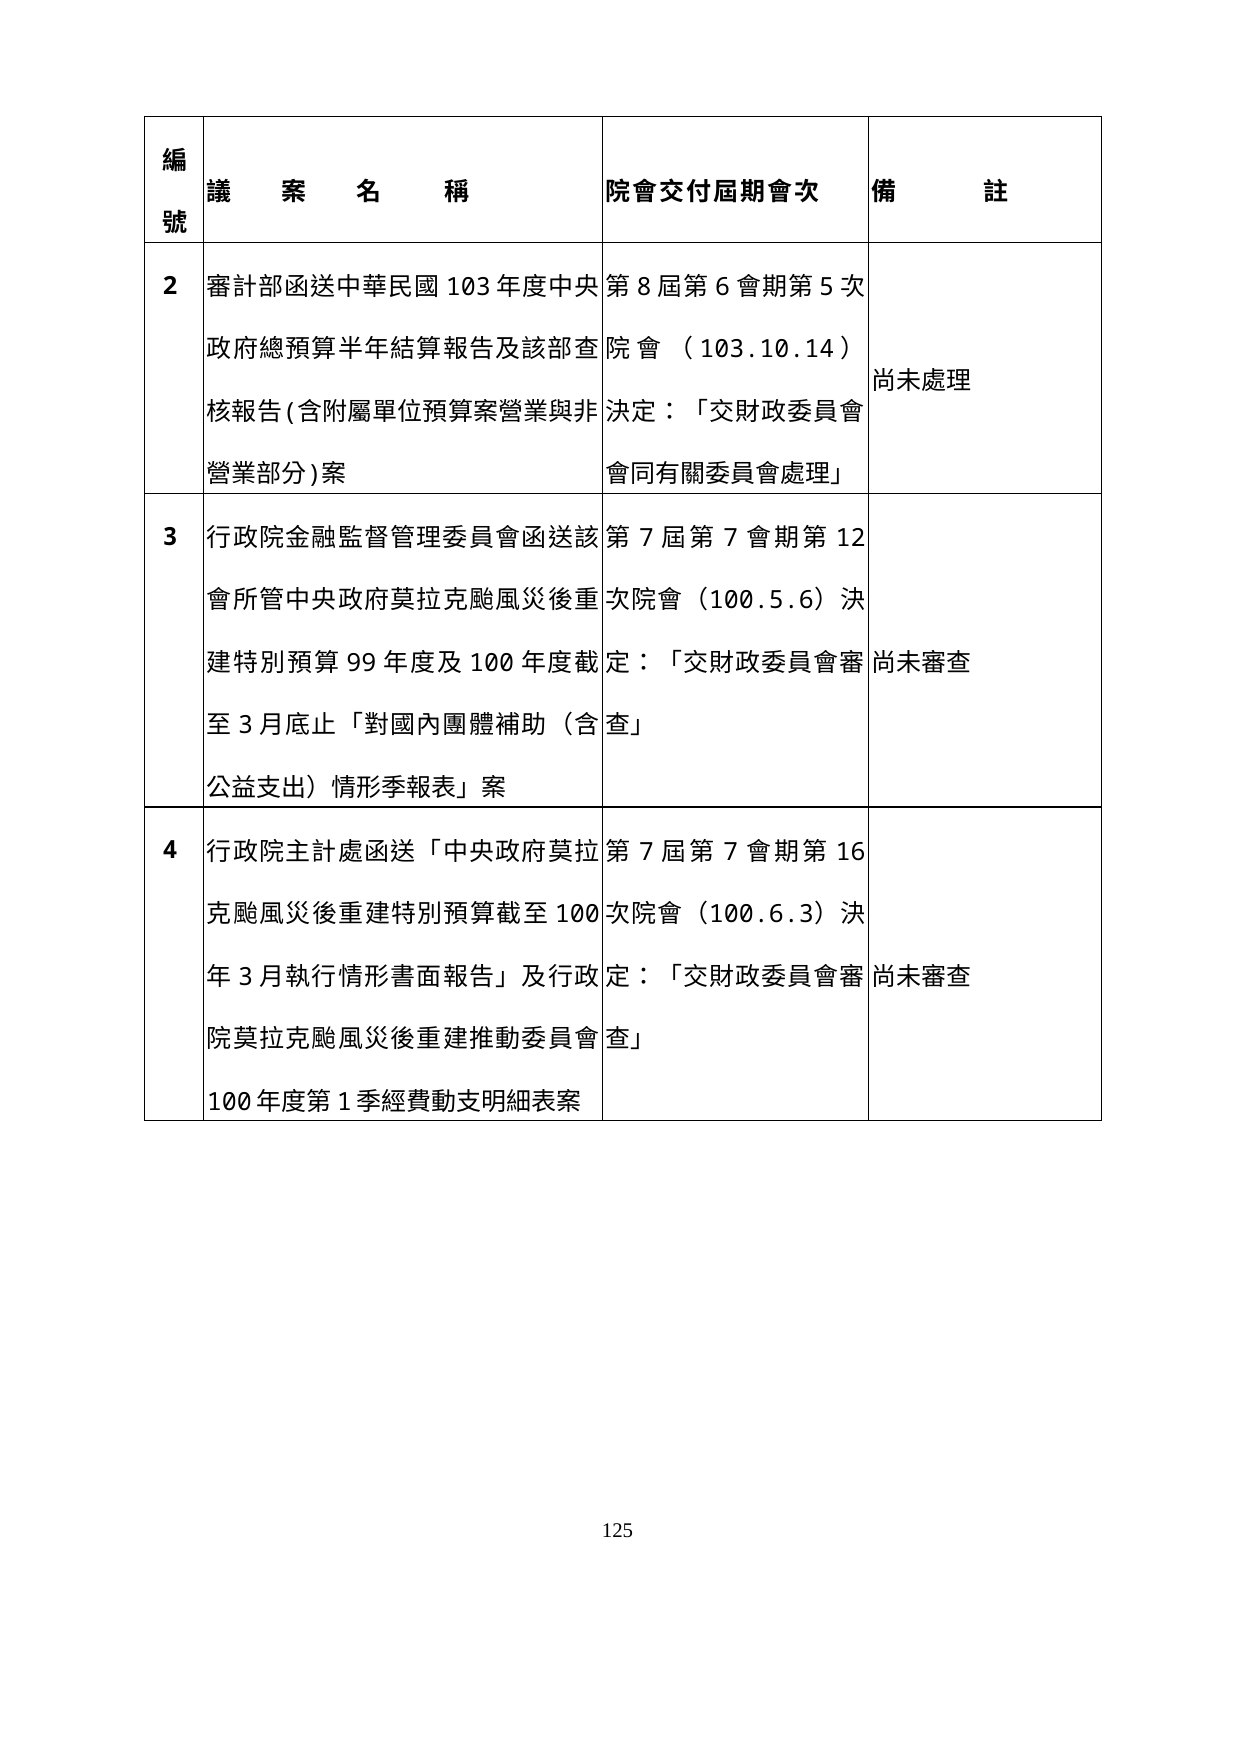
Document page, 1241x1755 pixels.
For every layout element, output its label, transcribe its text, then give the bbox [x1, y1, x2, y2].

table_cell [145, 243, 203, 493]
table_header 議 案 名 稱 [204, 117, 602, 242]
table_header 院會交付屆期會次 [603, 117, 868, 242]
table_cell 第7屆第7會期第12次院會（100.5.6）決定：「交財政委員會審查」 [603, 494, 868, 806]
table_cell [145, 808, 203, 1120]
table_cell 第8屆第6會期第5次院會（103.10.14）決定：「交財政委員會會同有關委員會處理」 [603, 243, 868, 493]
table_cell 行政院金融監督管理委員會函送該會所管中央政府莫拉克颱風災後重建特別預算99年度及100年度截至3月底止「對國內團體補助（含公益支出）情形季報表」案 [204, 494, 602, 806]
table_cell 審計部函送中華民國103年度中央政府總預算半年結算報告及該部查核報告(含附屬單位預算案營業與非營業部分)案 [204, 243, 602, 493]
table_cell 尚未審查 [869, 808, 1101, 1120]
table_cell 行政院主計處函送「中央政府莫拉克颱風災後重建特別預算截至100年3月執行情形書面報告」及行政院莫拉克颱風災後重建推動委員會100年度第1季經費動支明細表案 [204, 808, 602, 1120]
table_cell 第7屆第7會期第16次院會（100.6.3）決定：「交財政委員會審查」 [603, 808, 868, 1120]
table_cell 尚未審查 [869, 494, 1101, 806]
table_cell [145, 494, 203, 806]
table_header 備 註 [869, 117, 1101, 242]
table_cell 尚未處理 [869, 243, 1101, 493]
table_header 編 號 [145, 117, 203, 242]
